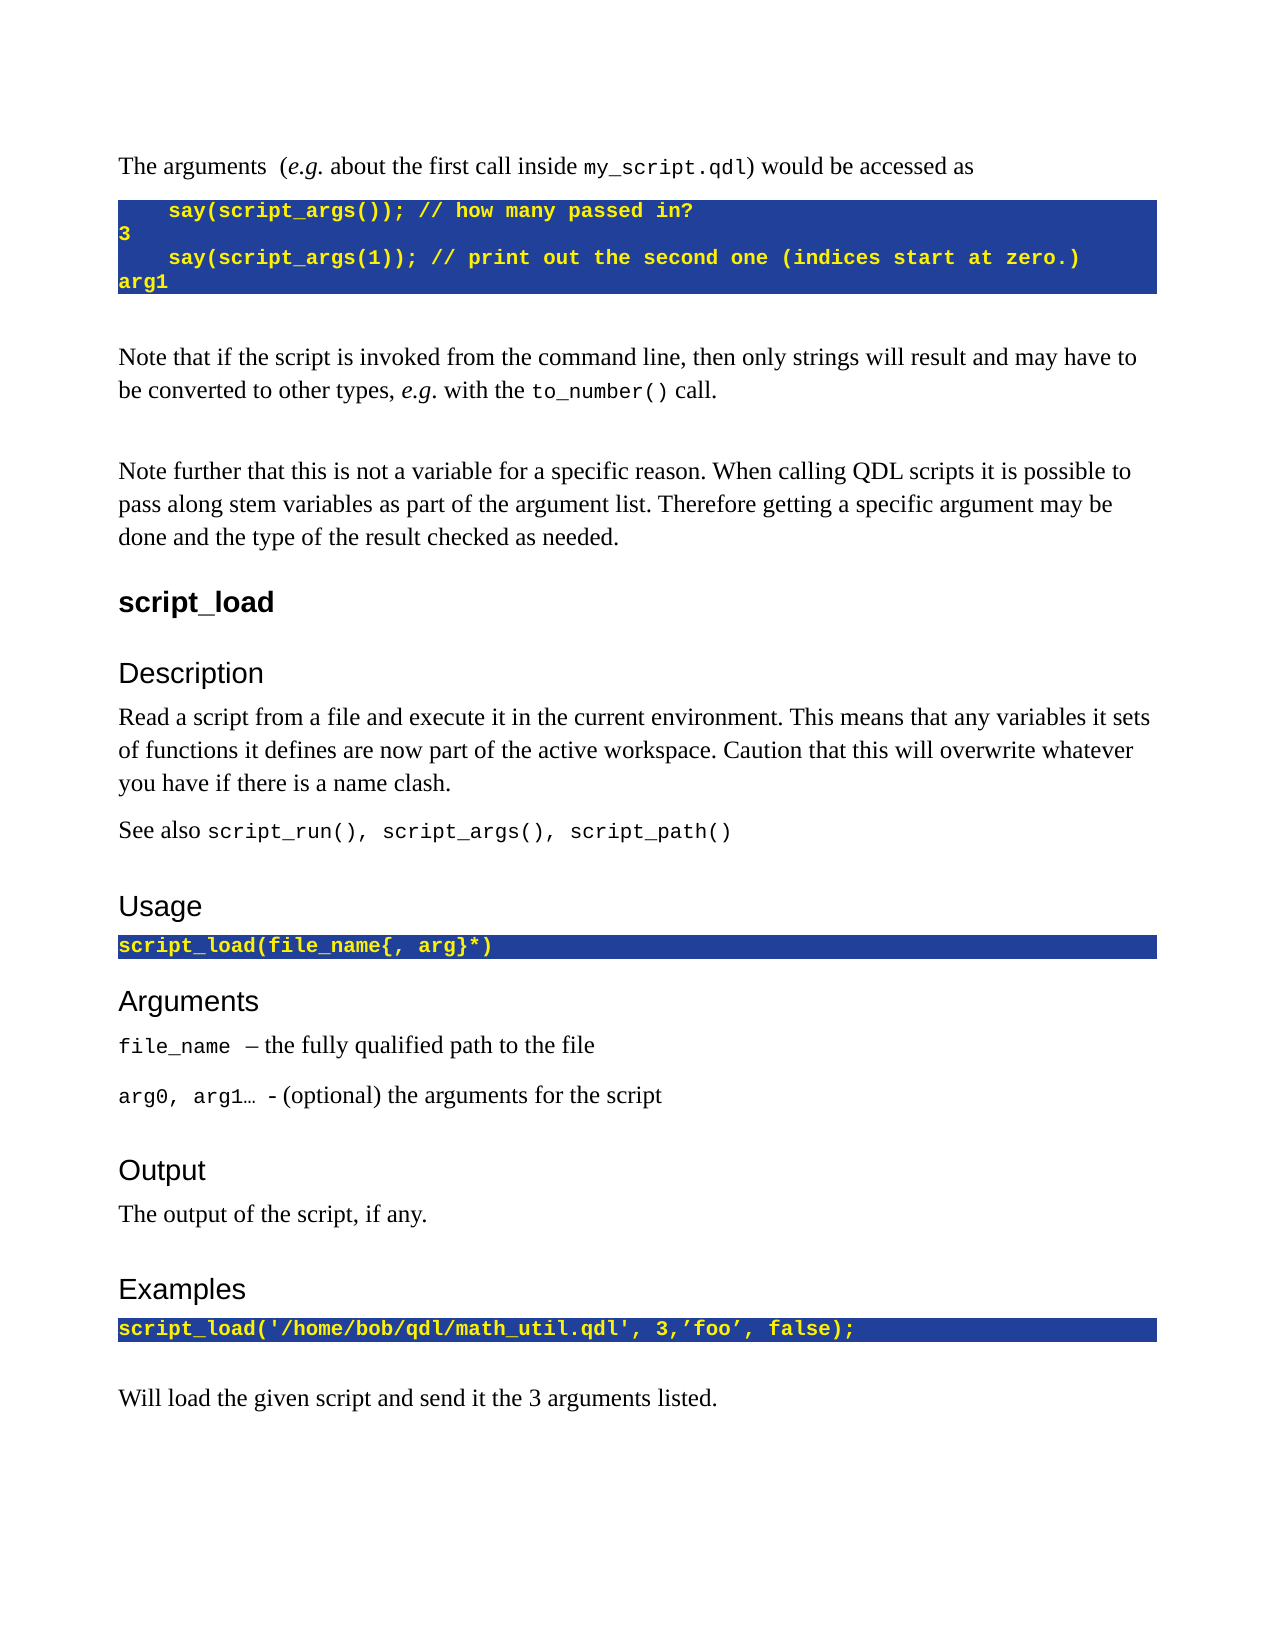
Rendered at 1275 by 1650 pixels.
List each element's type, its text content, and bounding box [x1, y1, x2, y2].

text Read a script from a file and execute it in the current environment. This means that any variables it sets of functions it defines are now part of the active workspace. Caution that this will overwrite whatever you have if there is a name clash. [118, 702, 1157, 797]
text say(script_args()); // how many passed in? [118, 200, 1157, 223]
text say(script_args(1)); // print out the second one (indices start at zero.) [118, 247, 1157, 271]
subtitle Arguments [118, 984, 1157, 1017]
text Note further that this is not a variable for a specific reason. When calling QDL scripts it is possible to pass along stem variables as part of the argument list. Therefore getting a specific argument may be done and the type of the result checked as needed. [118, 456, 1157, 551]
subtitle script_load [118, 584, 1157, 618]
subtitle Examples [118, 1272, 1157, 1306]
subtitle Output [118, 1153, 1157, 1187]
text arg1 [118, 271, 1157, 294]
text See also script_run(), script_args(), script_path() [118, 816, 1157, 845]
text script_load(file_name{, arg}*) [118, 935, 1157, 959]
text 3 [118, 223, 1157, 247]
subtitle Usage [118, 889, 1157, 923]
text Will load the given script and send it the 3 arguments listed. [118, 1383, 1157, 1412]
text The output of the script, if any. [118, 1199, 1157, 1228]
text arg0, arg1… - (optional) the arguments for the script [118, 1080, 1157, 1109]
text script_load('/home/bob/qdl/math_util.qdl', 3,’foo’, false); [118, 1318, 1157, 1342]
text file_name – the fully qualified path to the file [118, 1030, 1157, 1061]
text The arguments (e.g. about the first call inside my_script.qdl) would be accessed as [118, 118, 1157, 181]
text Note that if the script is invoked from the command line, then only strings will result and may have to be converted to other types, e.g. with the to_number() call. [118, 342, 1157, 437]
subtitle Description [118, 656, 1157, 689]
